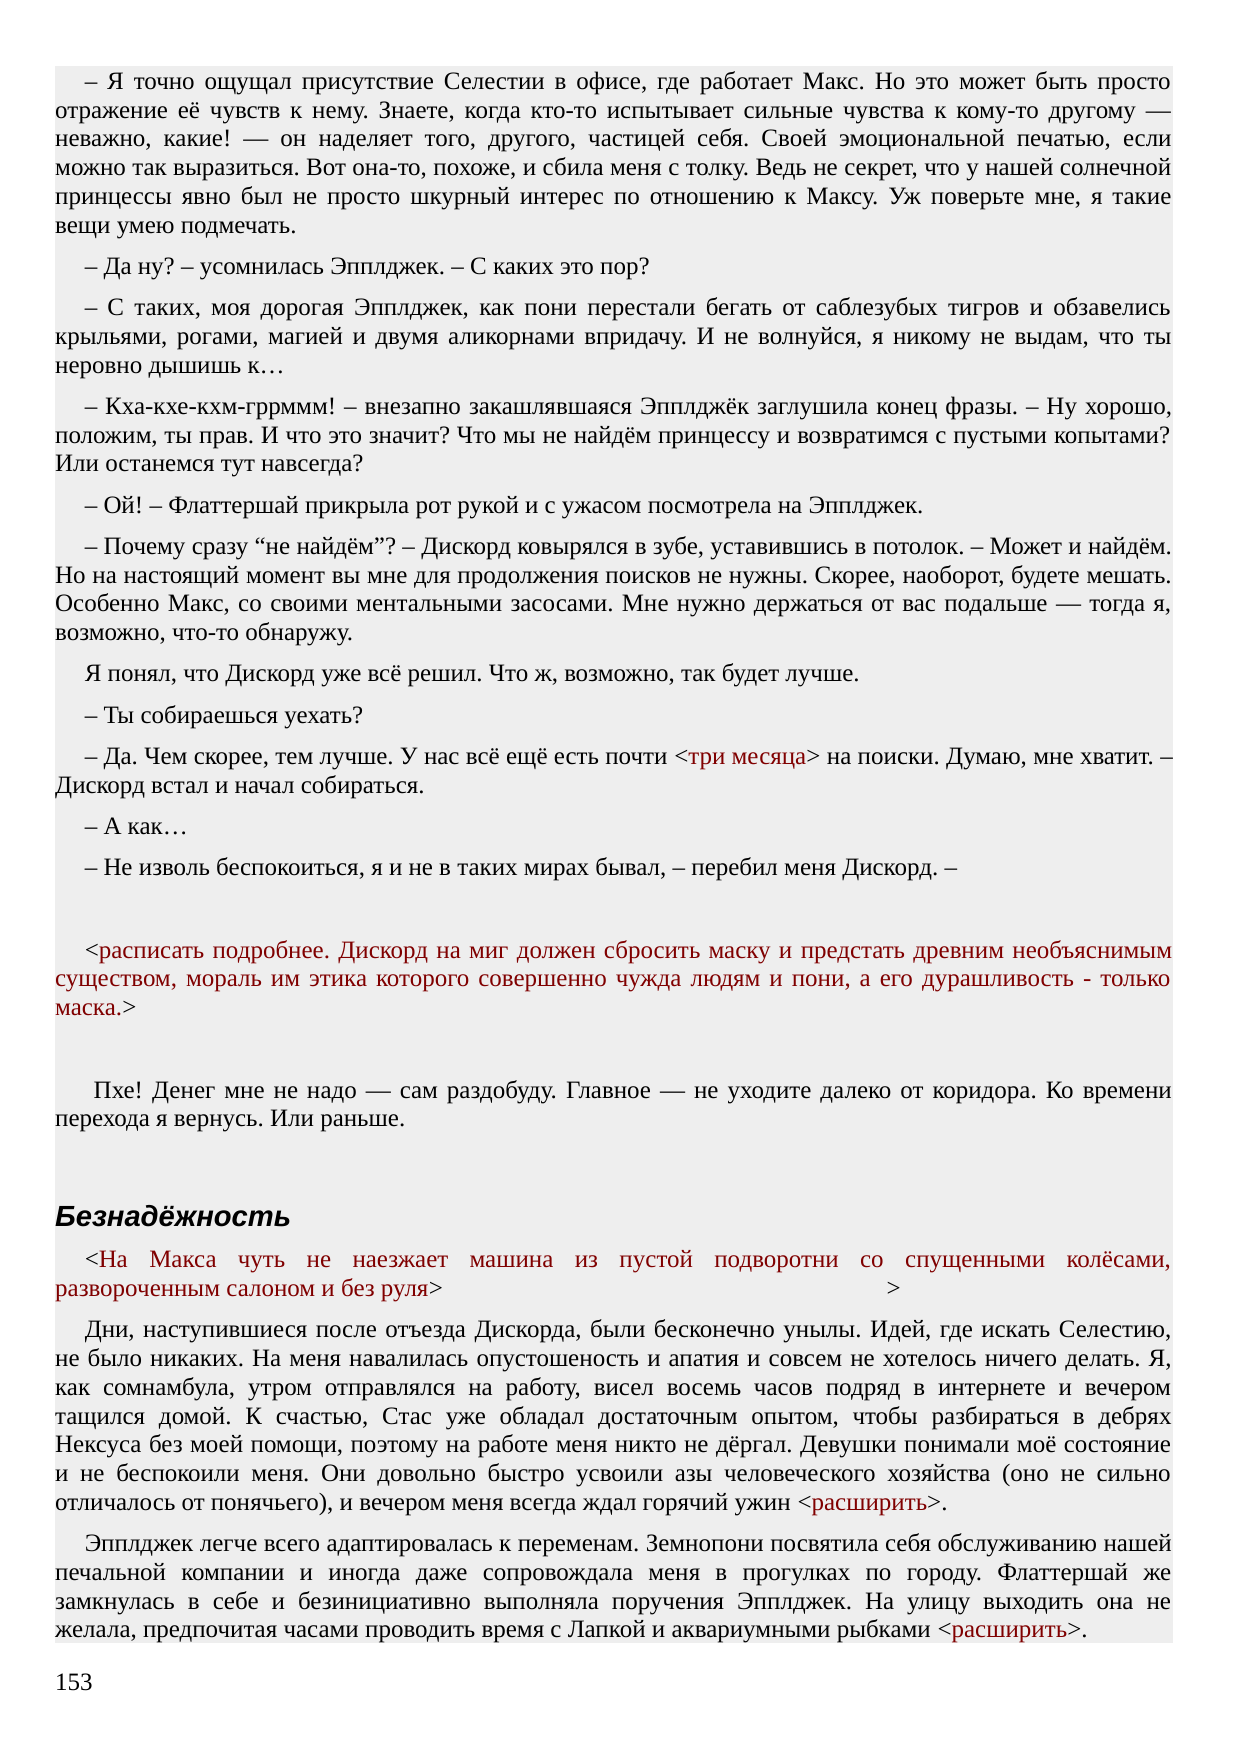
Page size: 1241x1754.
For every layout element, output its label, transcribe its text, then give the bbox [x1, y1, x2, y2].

text <На Макса чуть не наезжает машина из пустой подворотни со спущенными колёсами, развороченным салоном и без руля> > [55, 1244, 1173, 1302]
text – Кха-кхе-кхм-гррммм! – внезапно закашлявшаяся Эпплджёк заглушила конец фразы. – Ну хорошо, положим, ты прав. И что это значит? Что мы не найдём принцессу и возвратимся с пустыми копытами? Или останемся тут навсегда? [55, 391, 1173, 477]
text Эпплджек легче всего адаптировалась к переменам. Земнопони посвятила себя обслуживанию нашей печальной компании и иногда даже сопровождала меня в прогулках по городу. Флаттершай же замкнулась в себе и безинициативно выполняла поручения Эпплджек. На улицу выходить она не желала, предпочитая часами проводить время с Лапкой и аквариумными рыбками <расширить>. [55, 1528, 1173, 1643]
subtitle Безнадёжность [55, 1198, 1173, 1232]
text – Не изволь беспокоиться, я и не в таких мирах бывал, – перебил меня Дискорд. – [55, 852, 1173, 881]
text – Да ну? – усомнилась Эпплджек. – С каких это пор? [55, 251, 1173, 280]
text – Почему сразу “не найдём”? – Дискорд ковырялся в зубе, уставившись в потолок. – Может и найдём. Но на настоящий момент вы мне для продолжения поисков не нужны. Скорее, наоборот, будете мешать. Особенно Макс, со своими ментальными засосами. Мне нужно держаться от вас подальше — тогда я, возможно, что-то обнаружу. [55, 531, 1173, 646]
text – С таких, моя дорогая Эпплджек, как пони перестали бегать от саблезубых тигров и обзавелись крыльями, рогами, магией и двумя аликорнами впридачу. И не волнуйся, я никому не выдам, что ты неровно дышишь к… [55, 292, 1173, 378]
text Дни, наступившиеся после отъезда Дискорда, были бесконечно унылы. Идей, где искать Селестию, не было никаких. На меня навалилась опустошеность и апатия и совсем не хотелось ничего делать. Я, как сомнамбула, утром отправлялся на работу, висел восемь часов подряд в интернете и вечером тащился домой. К счастью, Стас уже обладал достаточным опытом, чтобы разбираться в дебрях Нексуса без моей помощи, поэтому на работе меня никто не дёргал. Девушки понимали моё состояние и не беспокоили меня. Они довольно быстро усвоили азы человеческого хозяйства (оно не сильно отличалось от понячьего), и вечером меня всегда ждал горячий ужин <расширить>. [55, 1314, 1173, 1516]
text – Ой! – Флаттершай прикрыла рот рукой и с ужасом посмотрела на Эпплджек. [55, 490, 1173, 518]
text – А как… [55, 811, 1173, 840]
text – Да. Чем скорее, тем лучше. У нас всё ещё есть почти <три месяца> на поиски. Думаю, мне хватит. – Дискорд встал и начал собираться. [55, 741, 1173, 798]
text <расписать подробнее. Дискорд на миг должен сбросить маску и предстать древним необъяснимым существом, мораль им этика которого совершенно чужда людям и пони, а его дурашливость - только маска.> [55, 935, 1173, 1021]
text – Ты собираешься уехать? [55, 700, 1173, 728]
text – Я точно ощущал присутствие Селестии в офисе, где работает Макс. Но это может быть просто отражение её чувств к нему. Знаете, когда кто-то испытывает сильные чувства к кому-то другому — неважно, какие! — он наделяет того, другого, частицей себя. Своей эмоциональной печатью, если можно так выразиться. Вот она-то, похоже, и сбила меня с толку. Ведь не секрет, что у нашей солнечной принцессы явно был не просто шкурный интерес по отношению к Максу. Уж поверьте мне, я такие вещи умею подмечать. [55, 66, 1173, 238]
text Пхе! Денег мне не надо — сам раздобуду. Главное — не уходите далеко от коридора. Ко времени перехода я вернусь. Или раньше. [55, 1075, 1173, 1132]
text Я понял, что Дискорд уже всё решил. Что ж, возможно, так будет лучше. [55, 658, 1173, 687]
